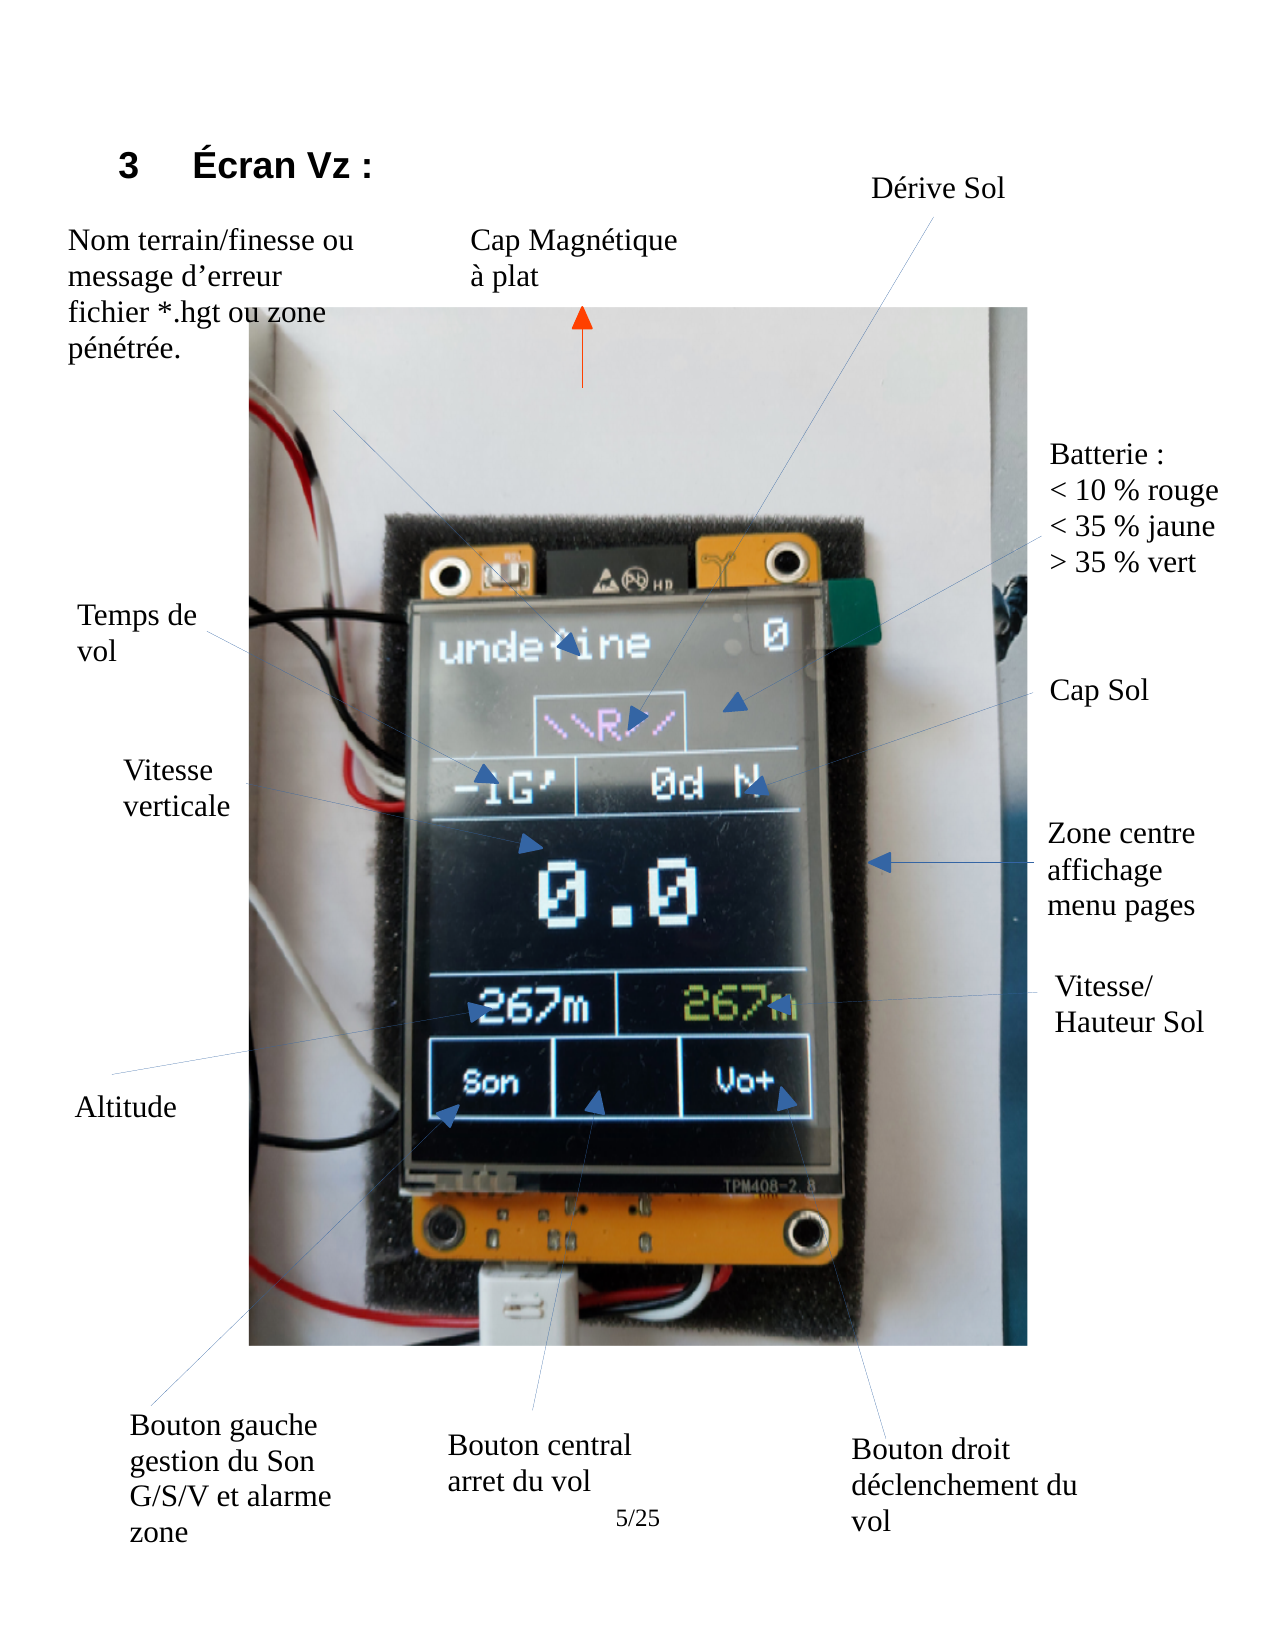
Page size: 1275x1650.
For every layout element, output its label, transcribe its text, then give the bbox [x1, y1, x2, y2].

picture [285, 309, 293, 321]
picture [249, 308, 1028, 1345]
subtitle Écran Vz : [118, 143, 1157, 186]
picture [249, 308, 254, 320]
